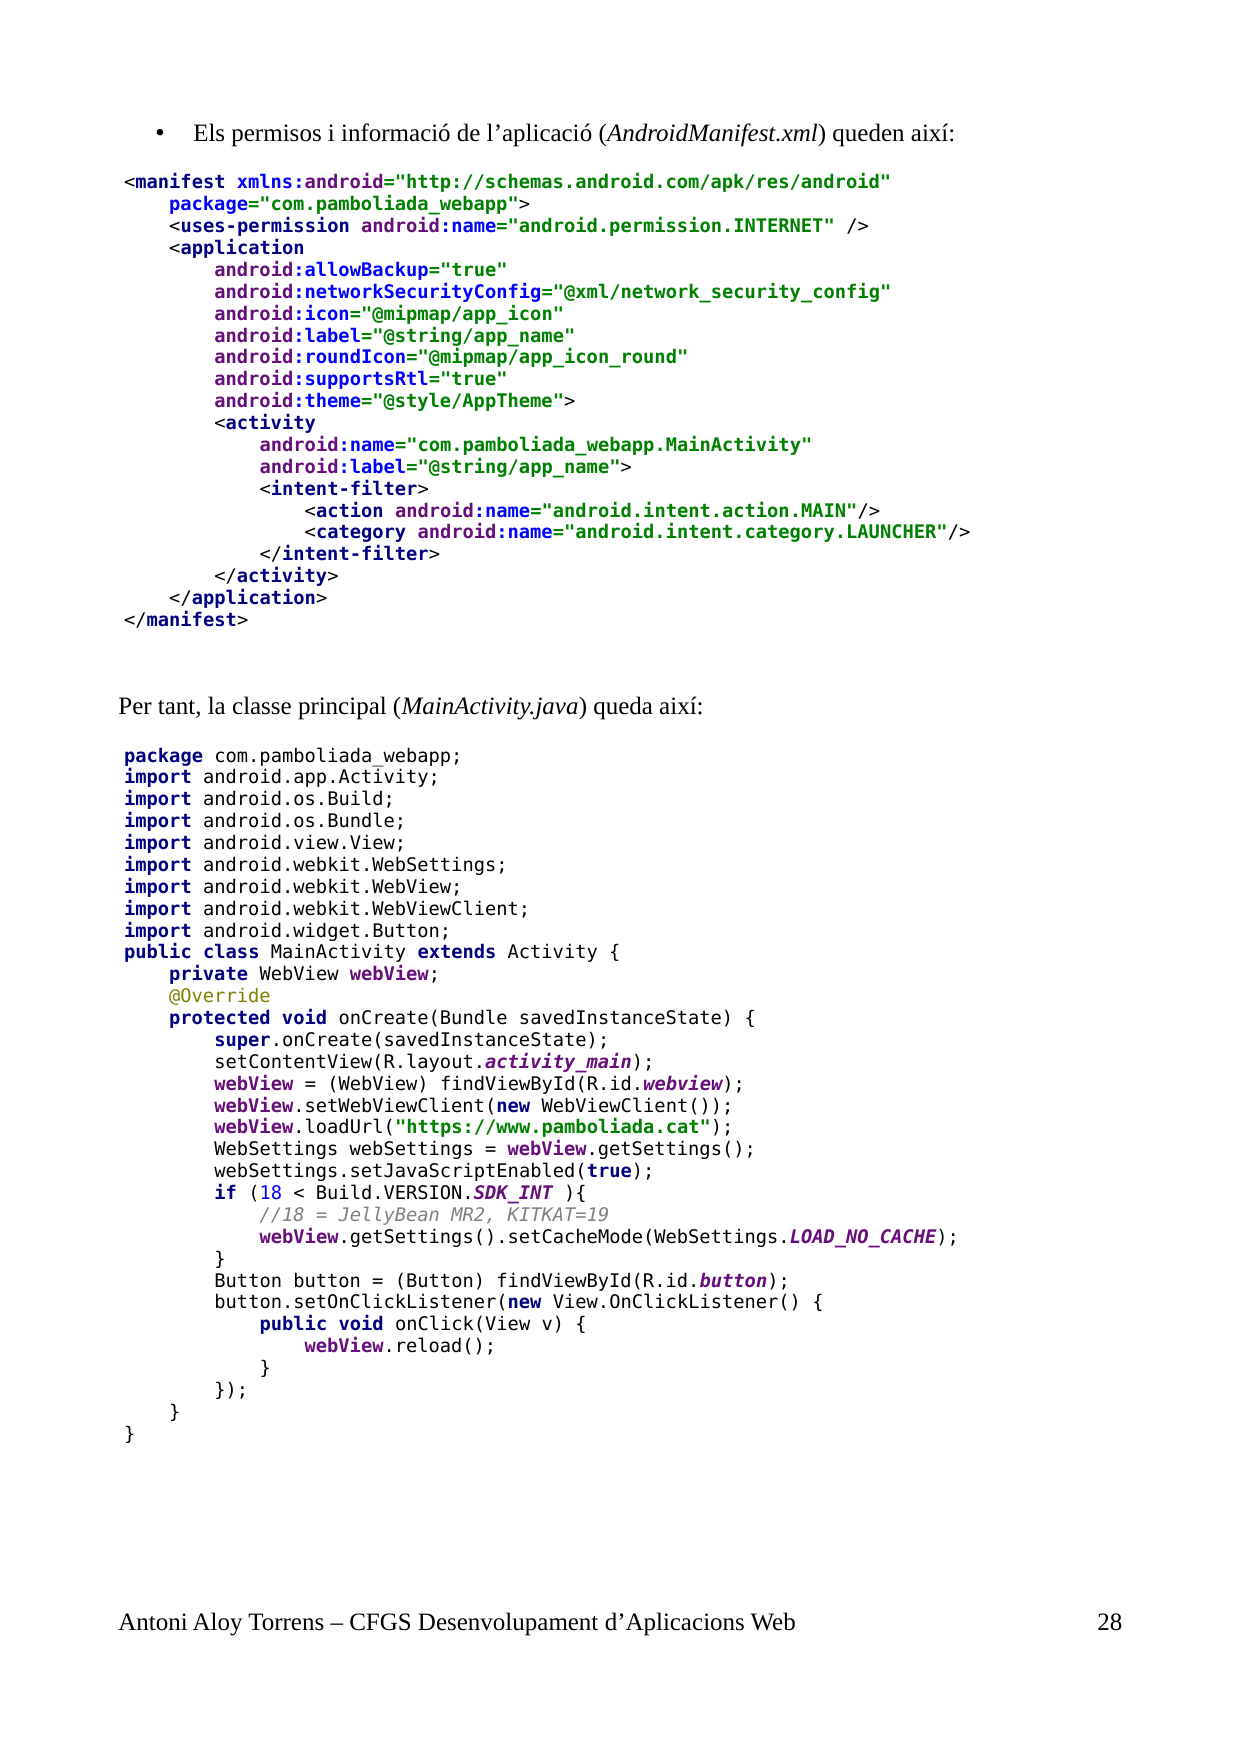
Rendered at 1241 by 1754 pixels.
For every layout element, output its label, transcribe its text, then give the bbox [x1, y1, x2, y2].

table_header package com.pamboliada_webapp; import android.app.Activity; import android.os.Build; import android.os.Bundle; import android.view.View; import android.webkit.WebSettings; import android.webkit.WebView; import android.webkit.WebViewClient; import android.widget.Button; public class MainActivity extends Activity { private WebView webView; @Override protected void onCreate(Bundle savedInstanceState) { super.onCreate(savedInstanceState); setContentView(R.layout.activity_main); webView = (WebView) findViewById(R.id.webview); webView.setWebViewClient(new WebViewClient()); webView.loadUrl("https://www.pamboliada.cat"); WebSettings webSettings = webView.getSettings(); webSettings.setJavaScriptEnabled(true); if (18 < Build.VERSION.SDK_INT ){ //18 = JellyBean MR2, KITKAT=19 webView.getSettings().setCacheMode(WebSettings.LOAD_NO_CACHE); } Button button = (Button) findViewById(R.id.button); button.setOnClickListener(new View.OnClickListener() { public void onClick(View v) { webView.reload(); } }); } } [118, 739, 1122, 1480]
list Els permisos i informació de l’aplicació (AndroidManifest.xml) queden així: [156, 118, 1122, 147]
text Per tant, la classe principal (MainActivity.java) queda així: [118, 691, 1122, 720]
table_header <manifest xmlns:android="http://schemas.android.com/apk/res/android" package="com.pamboliada_webapp"> <uses-permission android:name="android.permission.INTERNET" /> <application android:allowBackup="true" android:networkSecurityConfig="@xml/network_security_config" android:icon="@mipmap/app_icon" android:label="@string/app_name" android:roundIcon="@mipmap/app_icon_round" android:supportsRtl="true" android:theme="@style/AppTheme"> <activity android:name="com.pamboliada_webapp.MainActivity" android:label="@string/app_name"> <intent-filter> <action android:name="android.intent.action.MAIN"/> <category android:name="android.intent.category.LAUNCHER"/> </intent-filter> </activity> </application> </manifest> [118, 166, 1122, 691]
